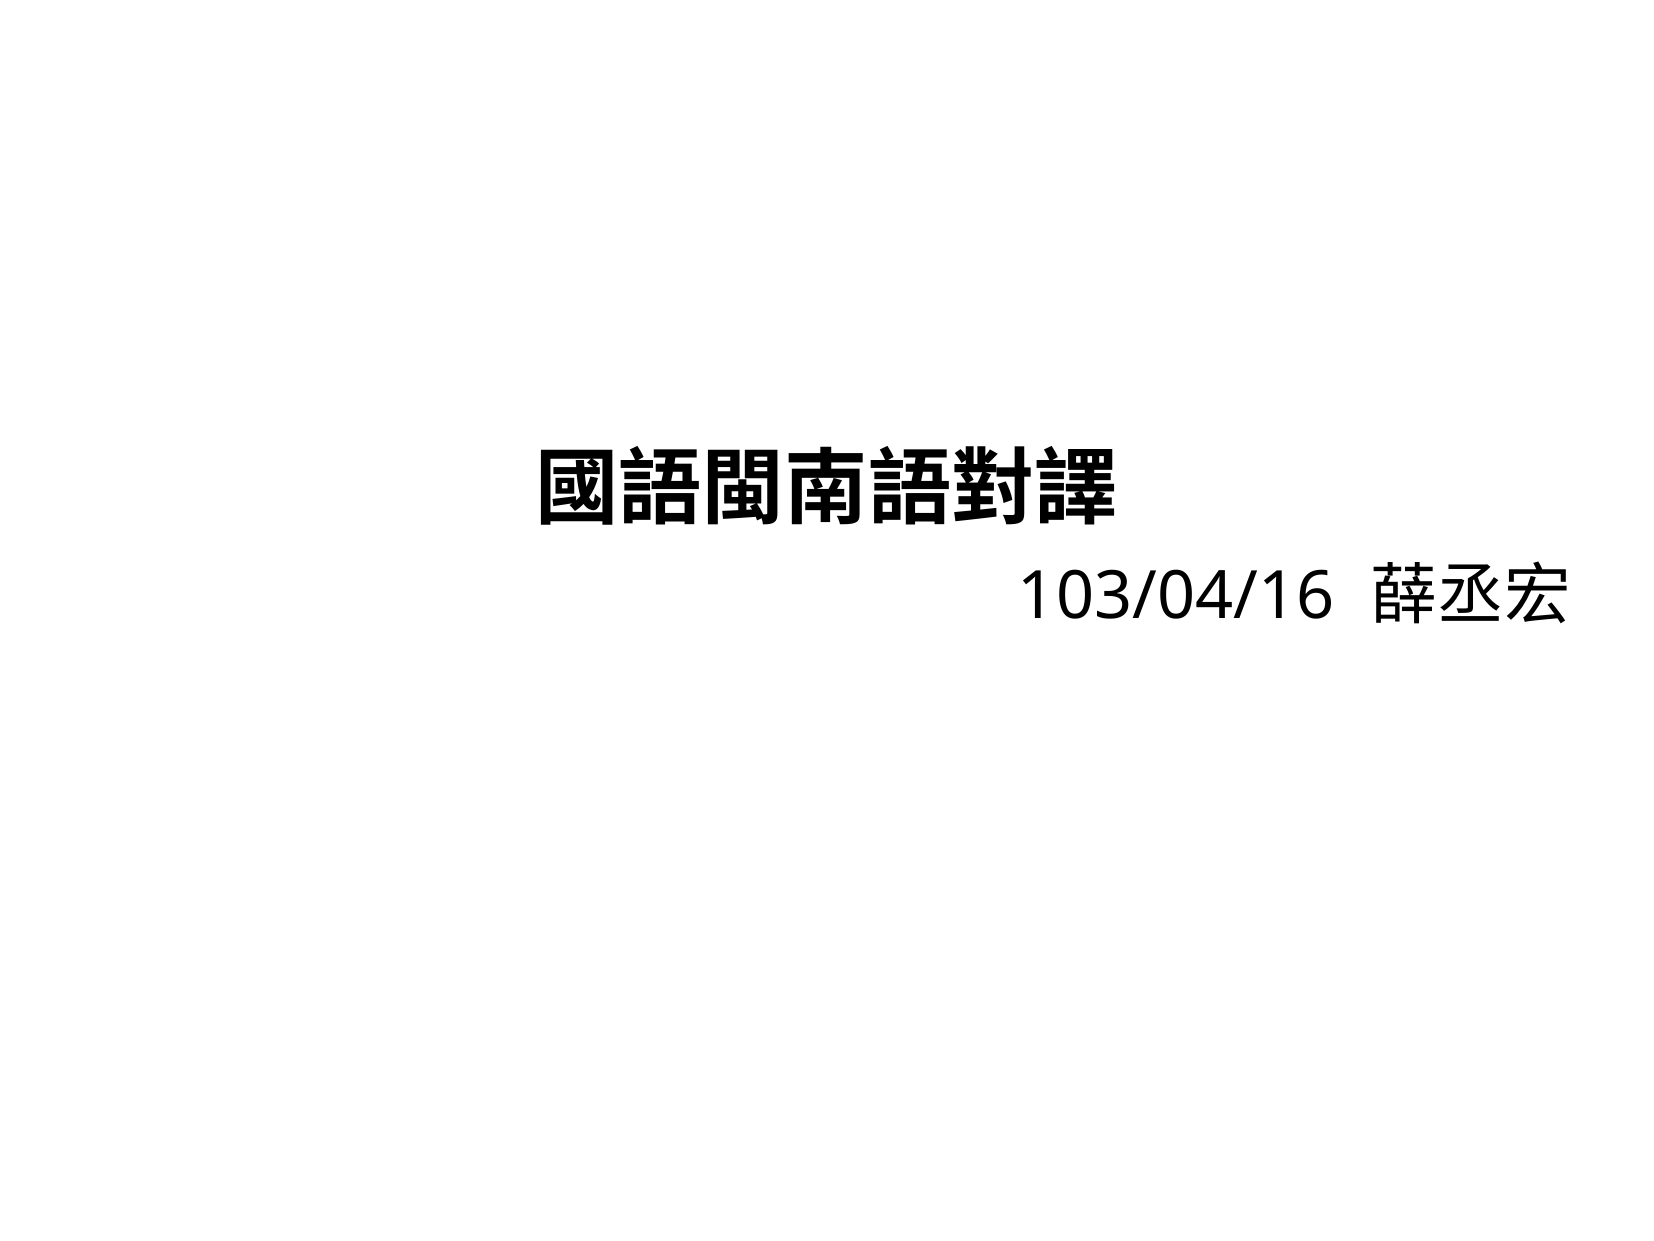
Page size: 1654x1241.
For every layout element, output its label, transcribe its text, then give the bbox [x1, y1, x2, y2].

subtitle 國語閩南語對譯 103/04/16 薛丞宏 [82, 49, 1571, 1010]
